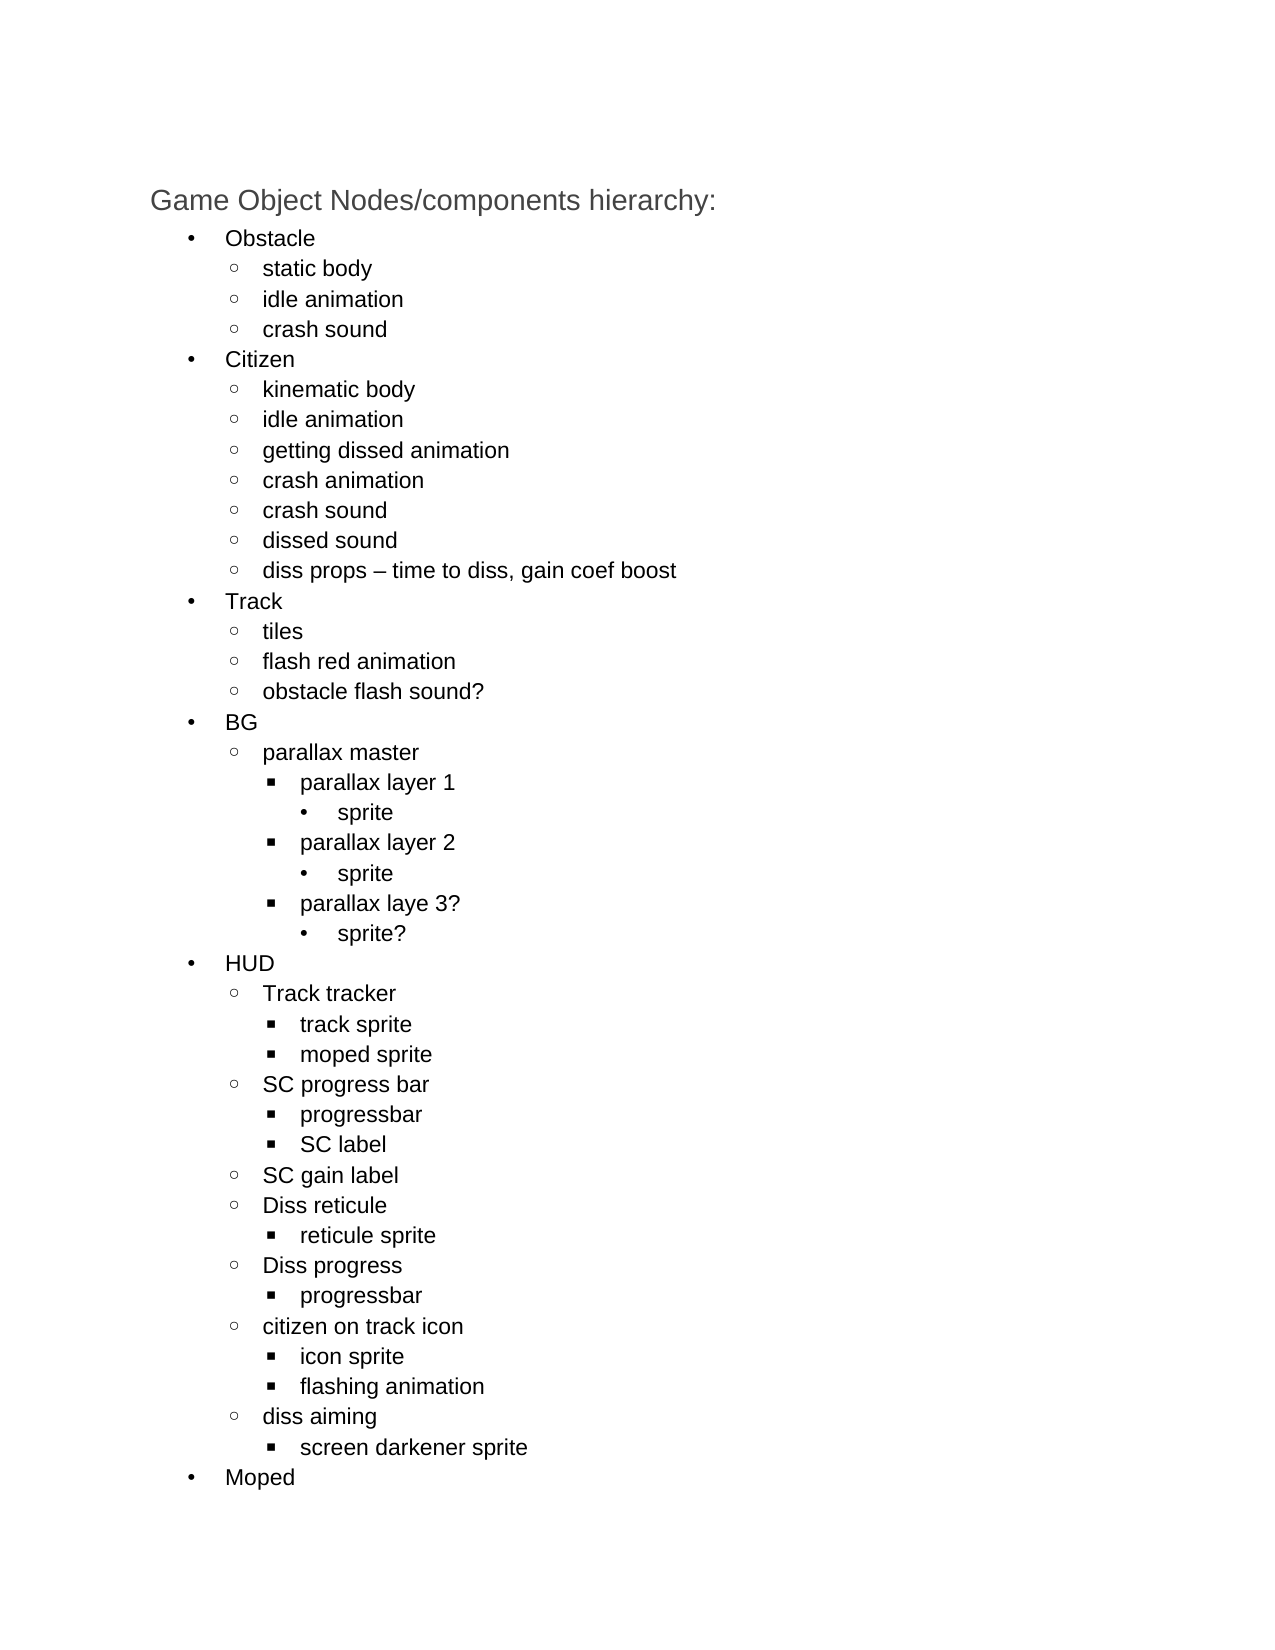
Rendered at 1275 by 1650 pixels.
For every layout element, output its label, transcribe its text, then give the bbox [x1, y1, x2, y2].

list sprite? [300, 920, 1125, 946]
list Track tracker [225, 980, 1125, 1007]
list flash red animation [225, 648, 1125, 674]
list Obstacle [187, 225, 1125, 252]
list BG [187, 708, 1125, 735]
list Diss reticule [225, 1192, 1125, 1218]
list HUD [187, 950, 1125, 977]
list moped sprite [262, 1041, 1125, 1067]
list diss props – time to diss, gain coef boost [225, 557, 1125, 584]
list citizen on track icon [225, 1313, 1125, 1339]
list progressbar [262, 1282, 1125, 1309]
list Track [187, 588, 1125, 614]
list parallax layer 1 [262, 769, 1125, 795]
list reticule sprite [262, 1222, 1125, 1248]
list screen darkener sprite [262, 1433, 1125, 1460]
list track sprite [262, 1011, 1125, 1037]
list kinematic body [225, 376, 1125, 403]
list Citizen [187, 346, 1125, 372]
list dissed sound [225, 527, 1125, 554]
list tiles [225, 618, 1125, 644]
list SC label [262, 1131, 1125, 1158]
list getting dissed animation [225, 437, 1125, 463]
list crash sound [225, 497, 1125, 523]
list Diss progress [225, 1252, 1125, 1279]
list obstacle flash sound? [225, 678, 1125, 705]
subtitle Game Object Nodes/components hierarchy: [150, 183, 1125, 217]
list sprite [300, 799, 1125, 826]
list sprite [300, 859, 1125, 886]
list SC progress bar [225, 1071, 1125, 1097]
list idle animation [225, 406, 1125, 433]
list parallax laye 3? [262, 890, 1125, 916]
list flashing animation [262, 1373, 1125, 1399]
list SC gain label [225, 1162, 1125, 1188]
list progressbar [262, 1101, 1125, 1128]
list crash sound [225, 316, 1125, 342]
list idle animation [225, 286, 1125, 312]
list icon sprite [262, 1343, 1125, 1369]
list diss aiming [225, 1403, 1125, 1430]
list parallax master [225, 739, 1125, 765]
list parallax layer 2 [262, 829, 1125, 856]
list Moped [187, 1464, 1125, 1490]
list crash animation [225, 467, 1125, 493]
list static body [225, 255, 1125, 282]
